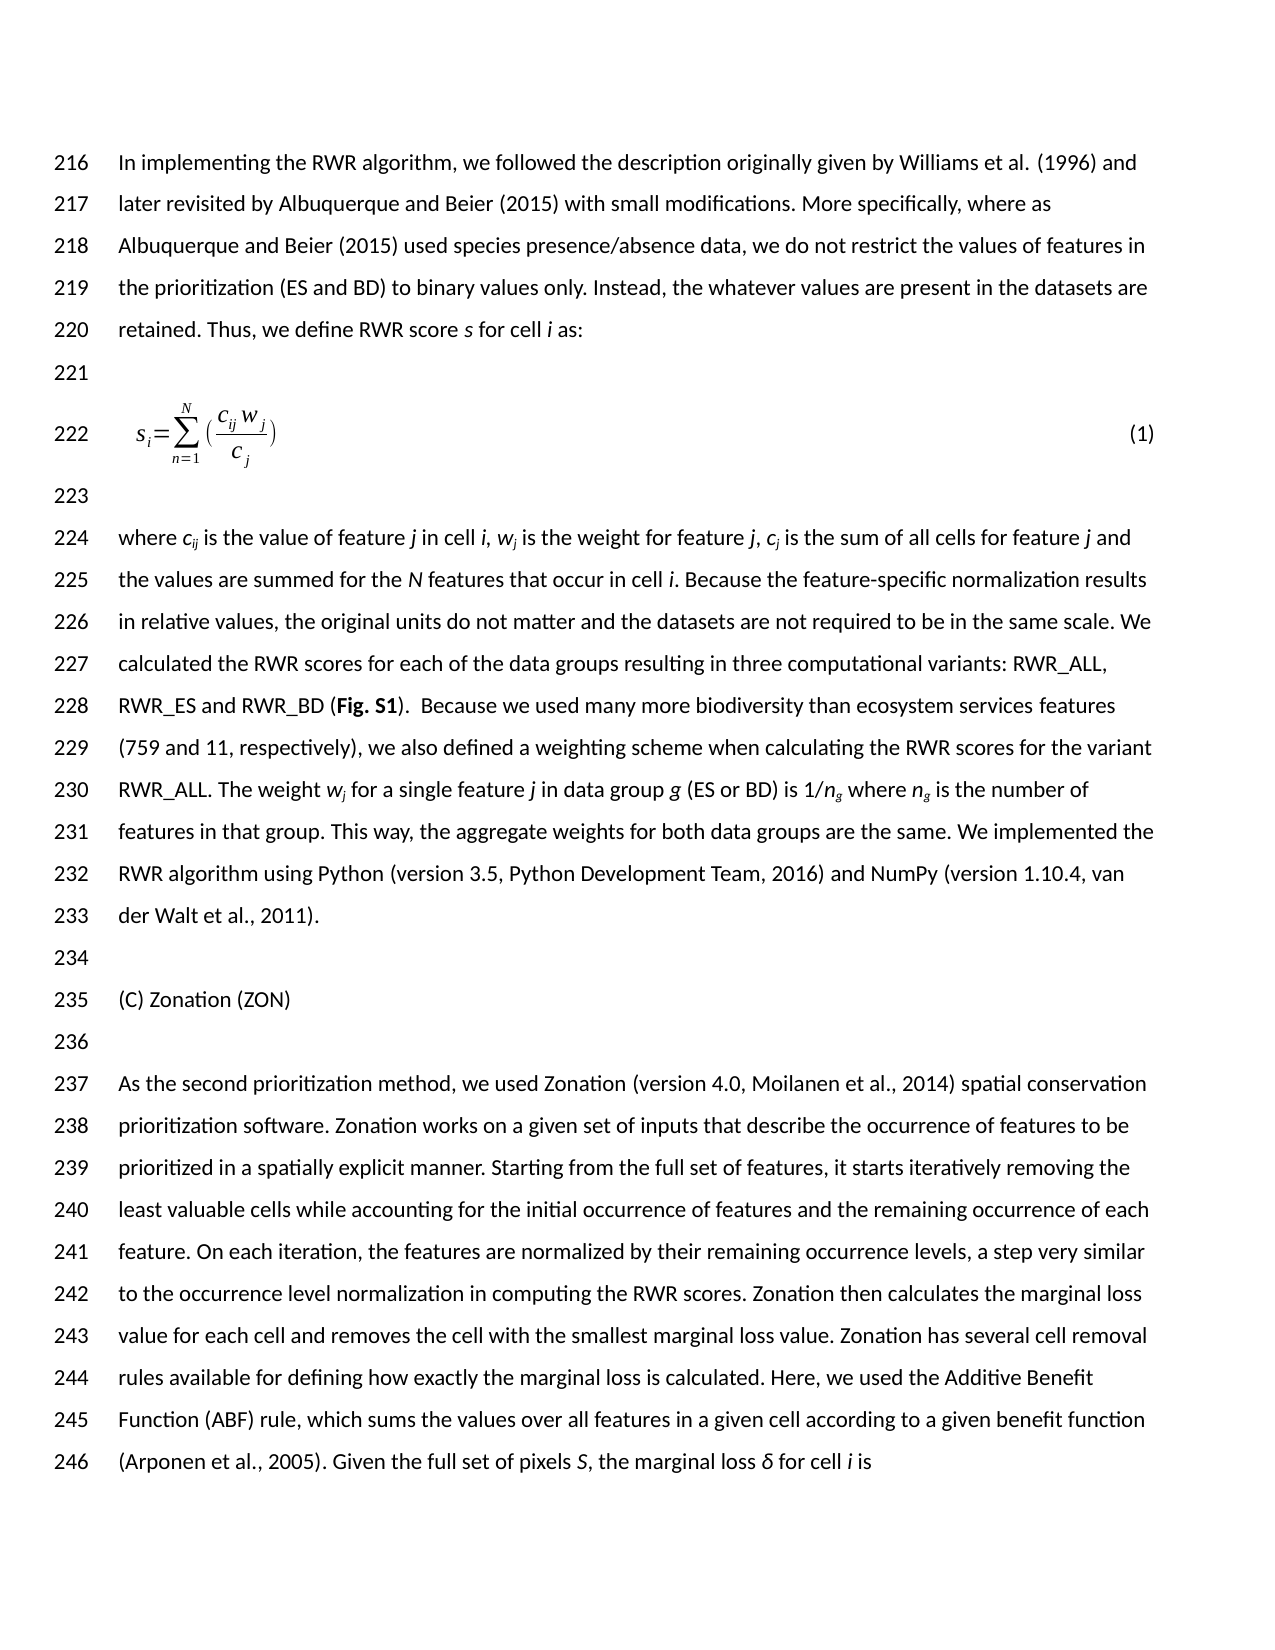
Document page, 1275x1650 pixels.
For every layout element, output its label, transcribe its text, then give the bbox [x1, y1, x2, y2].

text As the second prioritization method, we used Zonation (version 4.0, Moilanen et al., 2014) spatial conservation prioritization software. Zonation works on a given set of inputs that describe the occurrence of features to be prioritized in a spatially explicit manner. Starting from the full set of features, it starts iteratively removing the least valuable cells while accounting for the initial occurrence of features and the remaining occurrence of each feature. On each iteration, the features are normalized by their remaining occurrence levels, a step very similar to the occurrence level normalization in computing the RWR scores. Zonation then calculates the marginal loss value for each cell and removes the cell with the smallest marginal loss value. Zonation has several cell removal rules available for defining how exactly the marginal loss is calculated. Here, we used the Additive Benefit Function (ABF) rule, which sums the values over all features in a given cell according to a given benefit function (Arponen et al., 2005)⁠. Given the full set of pixels S, the marginal loss δ for cell i is [118, 1069, 1157, 1475]
subtitle (C) Zonation (ZON) [118, 985, 1157, 1013]
text where cij is the value of feature j in cell i, wj is the weight for feature j, cj is the sum of all cells for feature j and the values are summed for the N features that occur in cell i. Because the feature-specific normalization results in relative values, the original units do not matter and the datasets are not required to be in the same scale. We calculated the RWR scores for each of the data groups resulting in three computational variants: RWR_ALL, RWR_ES and RWR_BD (Fig. S1). Because we used many more biodiversity than ecosystem services ⁠features (759 and 11, respectively), we also defined a weighting scheme when calculating the RWR scores for the variant RWR_ALL. The weight wj for a single feature j in data group g (ES or BD) is 1/ng where ng is the number of features in that group. This way, the aggregate weights for both data groups are the same. We implemented the RWR algorithm using Python (version 3.5, Python Development Team, 2016)⁠ and NumPy (version 1.10.4, van der Walt et al., 2011).⁠ [118, 523, 1157, 929]
text (1) [118, 399, 1157, 468]
text In implementing the RWR algorithm, we followed the description originally given by Williams et al. (1996)⁠ and later revisited by Albuquerque and Beier (2015) with small modifications. More specifically, where as Albuquerque and Beier (2015) used species presence/absence data, we do not restrict the values of features in the prioritization (ES and BD) to binary values only. Instead, the whatever values are present in the datasets are retained. Thus, we define RWR score s for cell i as: [118, 148, 1157, 343]
